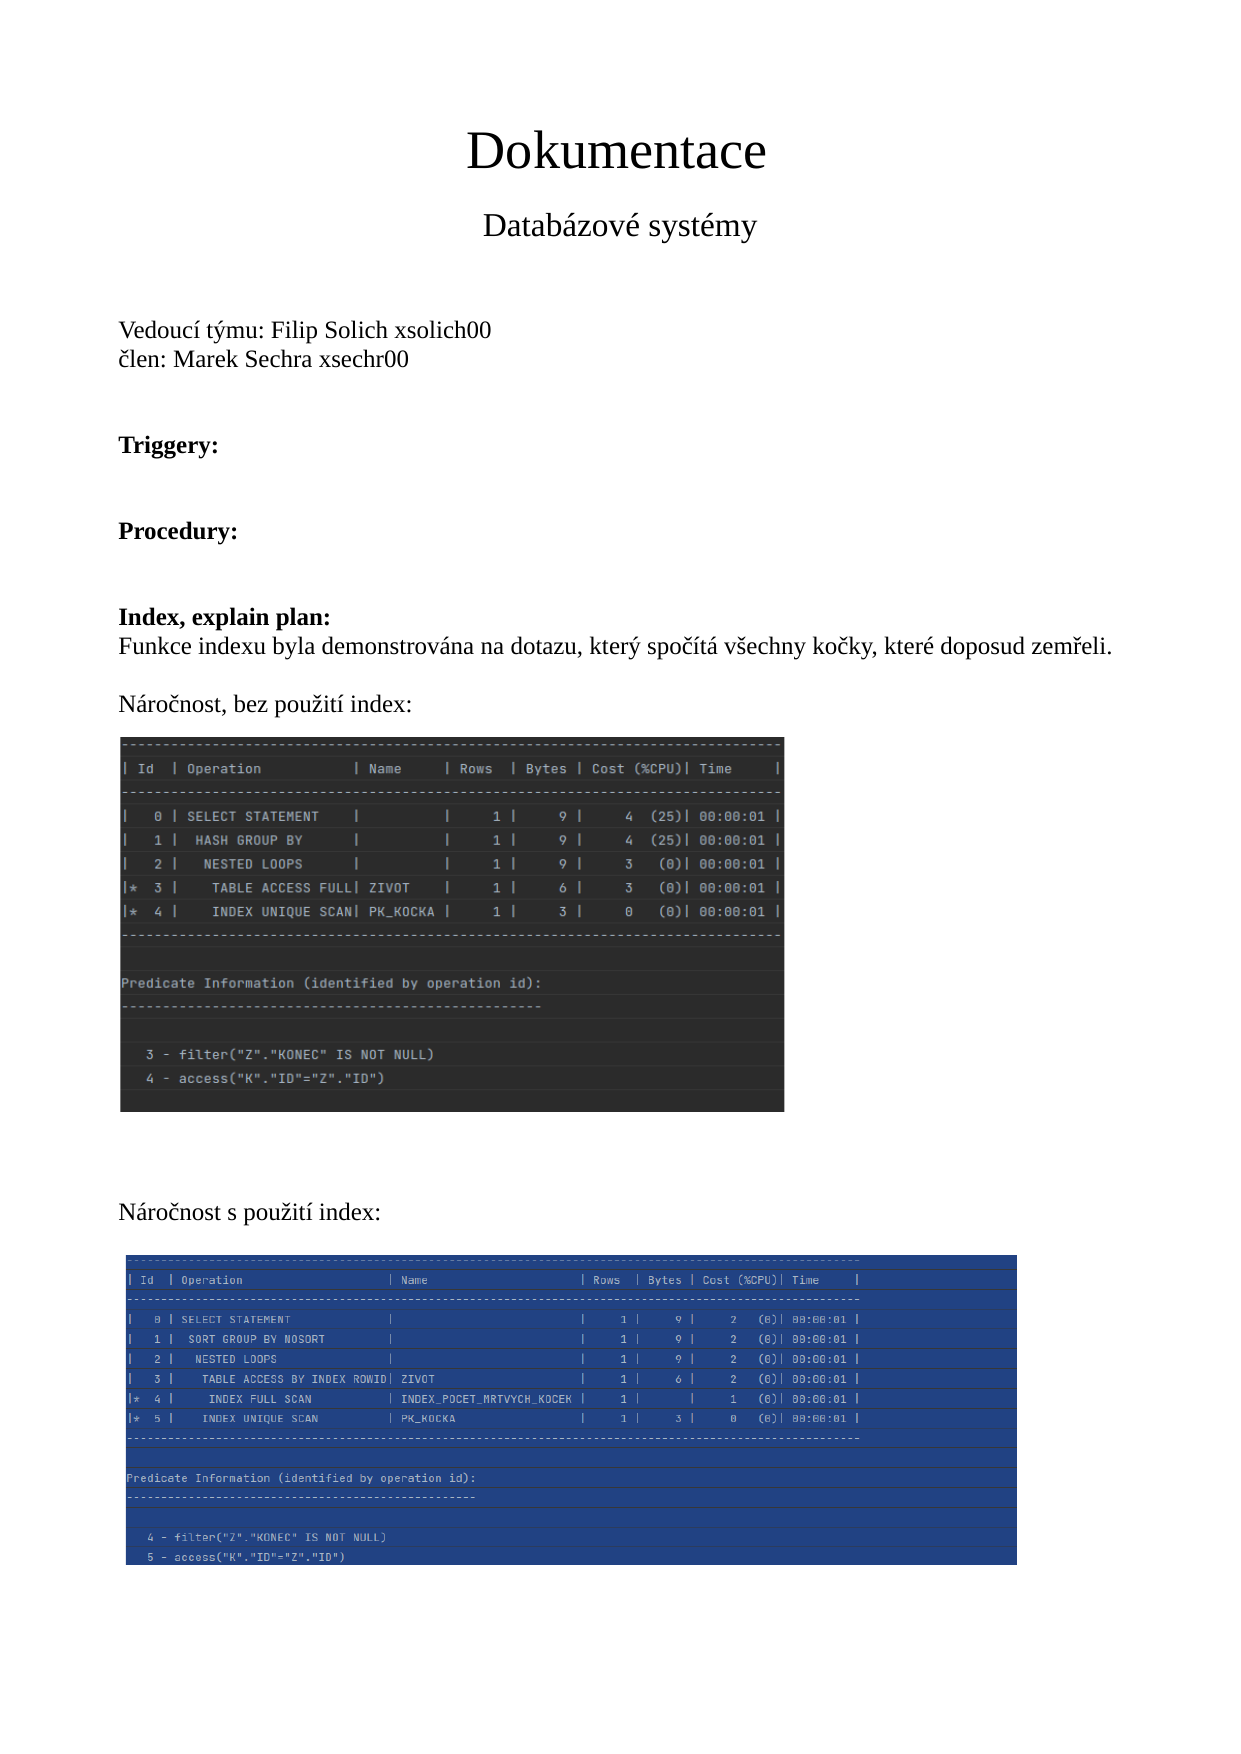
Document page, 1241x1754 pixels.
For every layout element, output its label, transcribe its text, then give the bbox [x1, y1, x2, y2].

picture [120, 737, 785, 1112]
text Funkce indexu byla demonstrována na dotazu, který spočítá všechny kočky, které doposud zemřeli. [118, 631, 1122, 660]
text Náročnost s použití index: [118, 1197, 1122, 1226]
subtitle Databázové systémy [118, 205, 1122, 244]
text Vedoucí týmu: Filip Solich xsolich00 [118, 315, 1122, 344]
text Procedury: [118, 516, 1122, 545]
text Triggery: [118, 430, 1122, 459]
text Index, explain plan: [118, 602, 1122, 631]
text člen: Marek Sechra xsechr00 [118, 344, 1122, 372]
text Náročnost, bez použití index: [118, 689, 1122, 717]
picture [125, 1255, 1017, 1565]
text Dokumentace [118, 118, 1122, 180]
